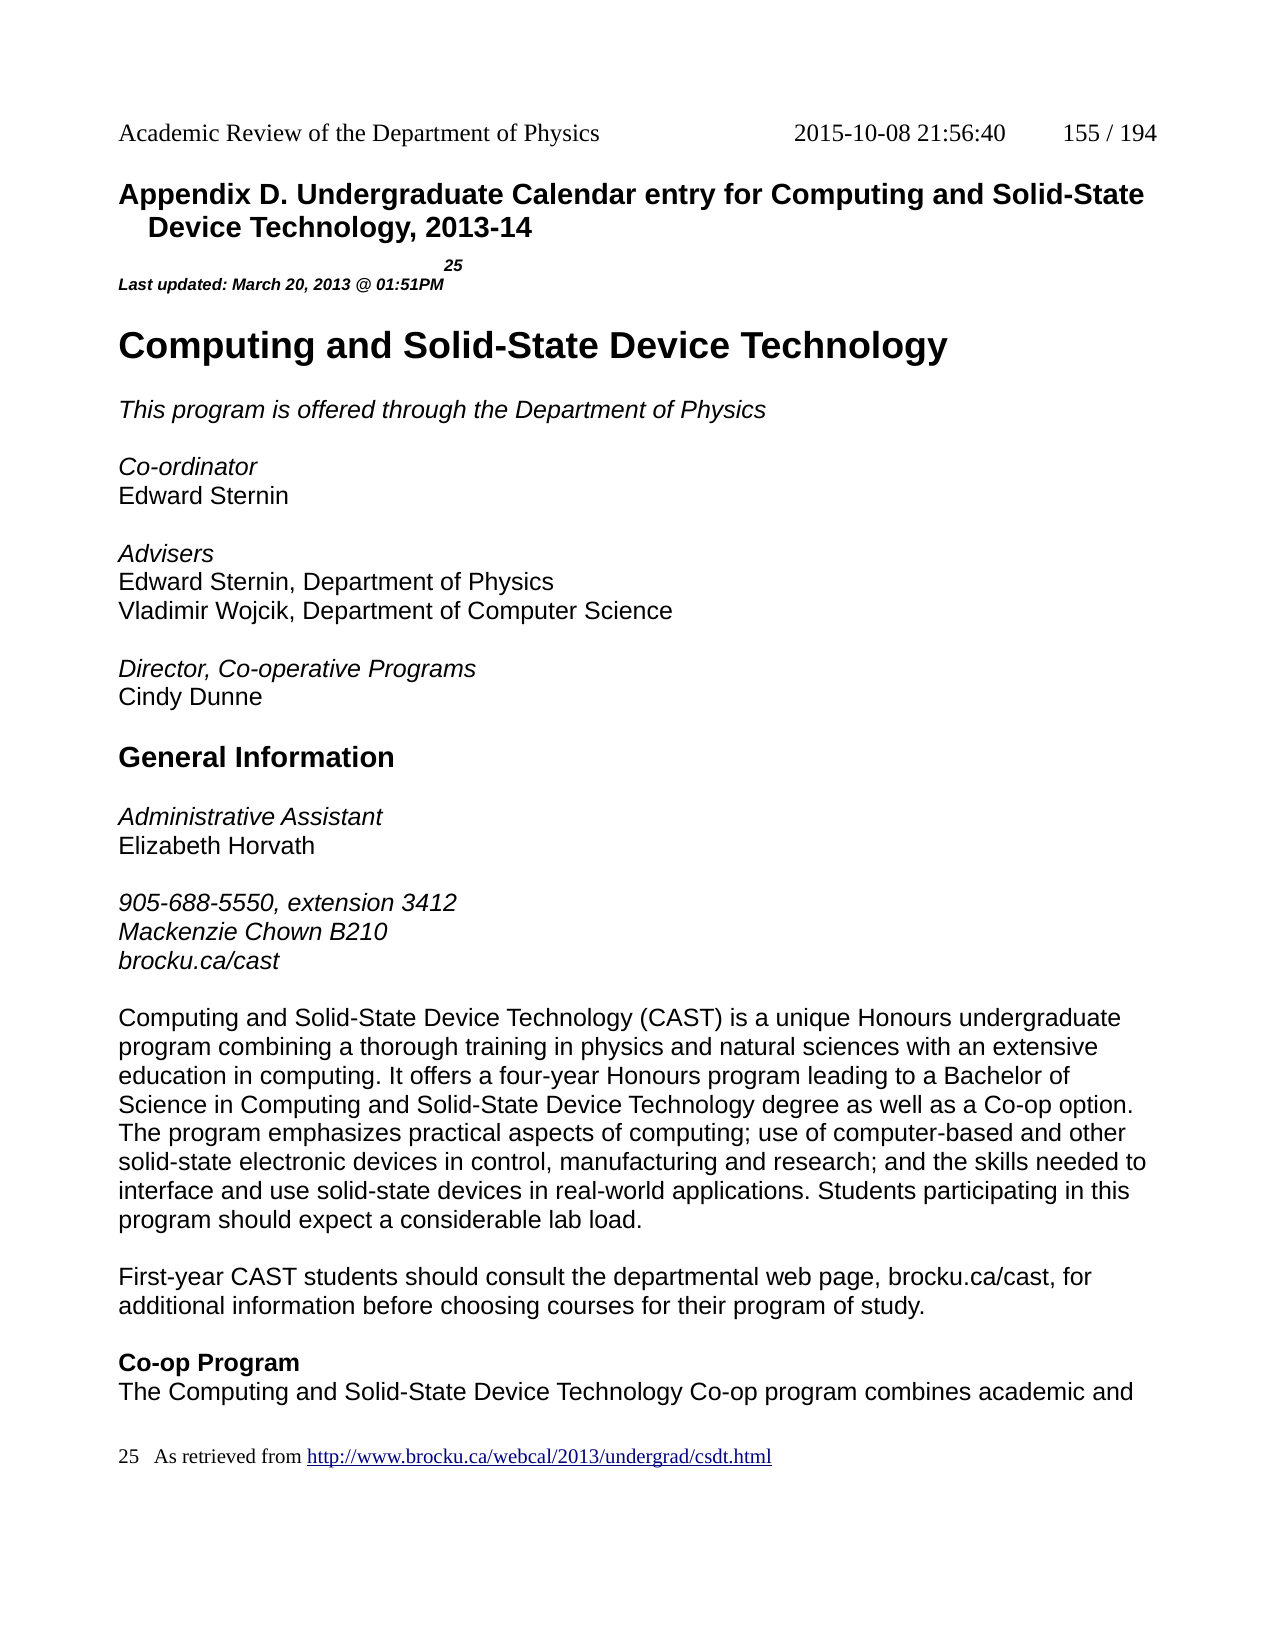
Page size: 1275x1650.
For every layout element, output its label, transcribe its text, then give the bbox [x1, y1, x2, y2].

subtitle Undergraduate Calendar entry for Computing and Solid-State Device Technology, 2013-14 [118, 177, 1157, 244]
text Last updated: March 20, 2013 @ 01:51PM [118, 256, 1157, 294]
text As retrieved from http://www.brocku.ca/webcal/2013/undergrad/csdt.html [118, 1444, 1157, 1468]
text Computing and Solid-State Device Technology This program is offered through the Department of Physics Co-ordinator Edward Sternin Advisers Edward Sternin, Department of Physics Vladimir Wojcik, Department of Computer Science Director, Co-operative Programs Cindy Dunne General Information Administrative Assistant Elizabeth Horvath 905-688-5550, extension 3412 Mackenzie Chown B210 brocku.ca/cast Computing and Solid-State Device Technology (CAST) is a unique Honours undergraduate program combining a thorough training in physics and natural sciences with an extensive education in computing. It offers a four-year Honours program leading to a Bachelor of Science in Computing and Solid-State Device Technology degree as well as a Co-op option. The program emphasizes practical aspects of computing; use of computer-based and other solid-state electronic devices in control, manufacturing and research; and the skills needed to interface and use solid-state devices in real-world applications. Students participating in this program should expect a considerable lab load. First-year CAST students should consult the departmental web page, brocku.ca/cast, for additional information before choosing courses for their program of study. Co-op Program The Computing and Solid-State Device Technology Co-op program combines academic and [118, 294, 1157, 1406]
